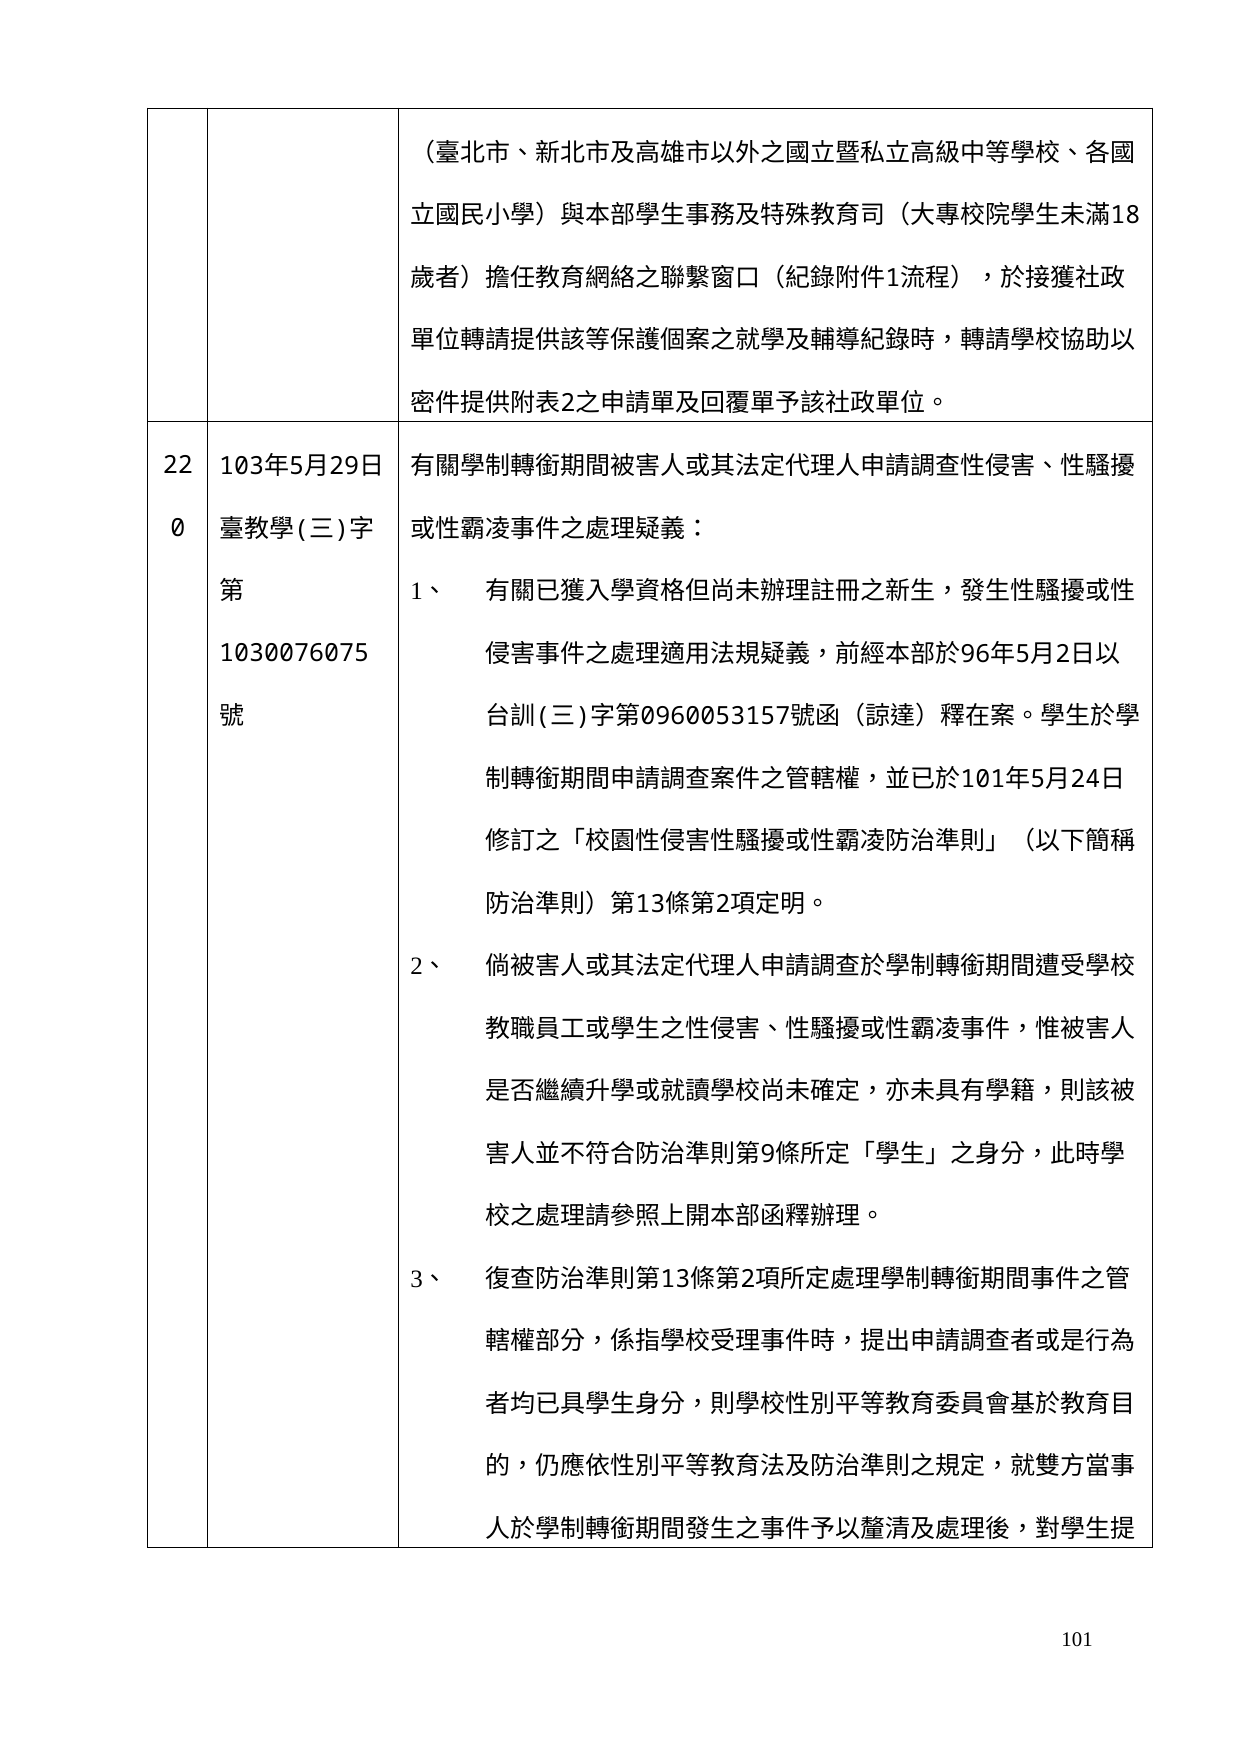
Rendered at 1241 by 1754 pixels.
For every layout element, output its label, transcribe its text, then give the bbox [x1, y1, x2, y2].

table_cell [148, 109, 207, 421]
table_cell 103年5月29日臺教學(三)字第1030076075號 [208, 422, 398, 1547]
table_cell [208, 109, 398, 421]
table_cell 有關學制轉銜期間被害人或其法定代理人申請調查性侵害、性騷擾或性霸凌事件之處理疑義： 有關已獲入學資格但尚未辦理註冊之新生，發生性騷擾或性侵害事件之處理適用法規疑義，前經本部於96年5月2日以台訓(三)字第0960053157號函（諒達）釋在案。學生於學制轉銜期間申請調查案件之管轄權，並已於101年5月24日修訂之「校園性侵害性騷擾或性霸凌防治準則」（以下簡稱防治準則）第13條第2項定明。 倘被害人或其法定代理人申請調查於學制轉銜期間遭受學校教職員工或學生之性侵害、性騷擾或性霸凌事件，惟被害人是否繼續升學或就讀學校尚未確定，亦未具有學籍，則該被害人並不符合防治準則第9條所定「學生」之身分，此時學校之處理請參照上開本部函釋辦理。 復查防治準則第13條第2項所定處理學制轉銜期間事件之管轄權部分，係指學校受理事件時，提出申請調查者或是行為者均已具學生身分，則學校性別平等教育委員會基於教育目的，仍應依性別平等教育法及防治準則之規定，就雙方當事人於學制轉銜期間發生之事件予以釐清及處理後，對學生提 [399, 422, 1152, 1547]
table_cell （臺北市、新北市及高雄市以外之國立暨私立高級中等學校、各國立國民小學）與本部學生事務及特殊教育司（大專校院學生未滿18歲者）擔任教育網絡之聯繫窗口（紀錄附件1流程），於接獲社政單位轉請提供該等保護個案之就學及輔導紀錄時，轉請學校協助以密件提供附表2之申請單及回覆單予該社政單位。 [399, 109, 1152, 421]
table_cell 220 [148, 422, 207, 1547]
